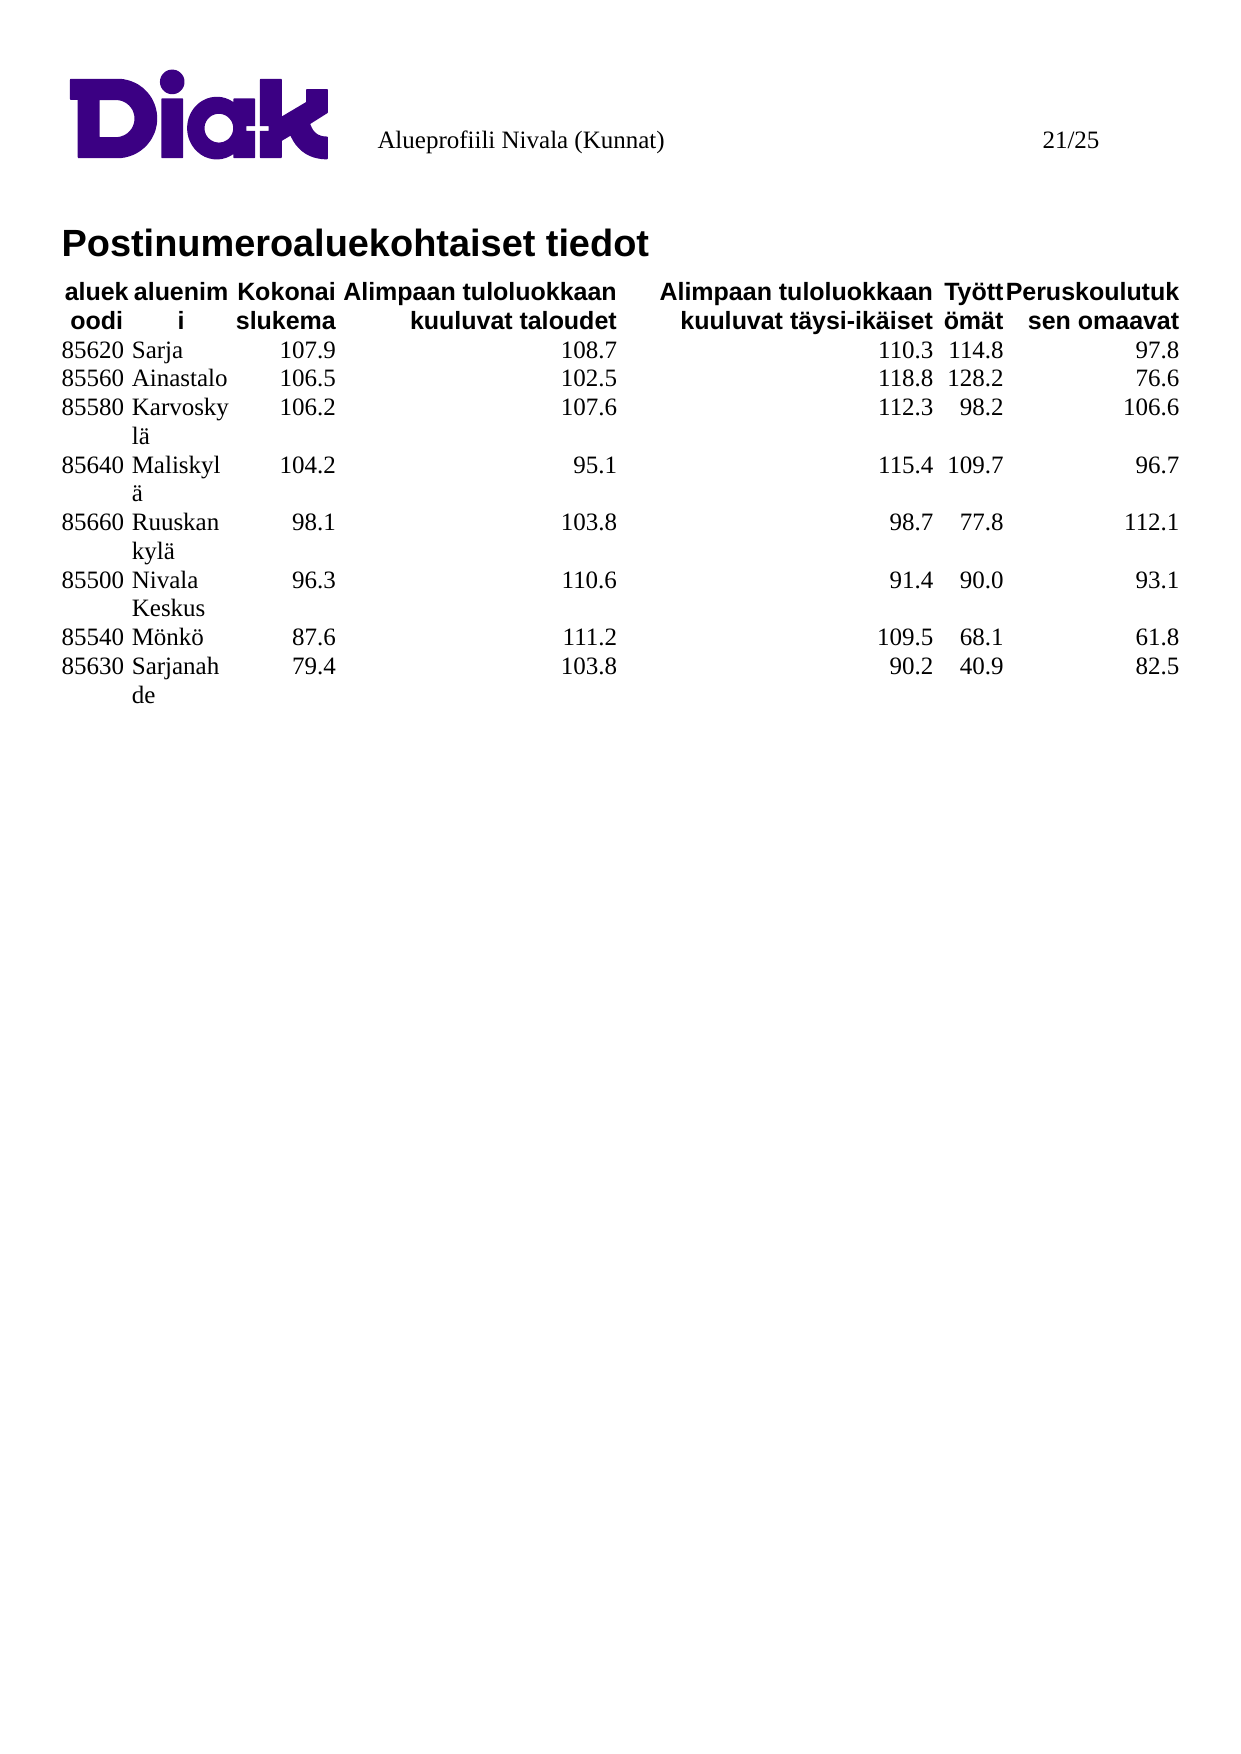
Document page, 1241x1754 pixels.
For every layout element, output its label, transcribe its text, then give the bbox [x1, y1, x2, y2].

table_cell Ruuskankylä [132, 507, 230, 565]
table_cell 103.8 [336, 507, 617, 565]
table_header Alimpaan tuloluokkaan kuuluvat täysi-ikäiset [617, 277, 933, 335]
table_cell 96.7 [1003, 450, 1179, 507]
table_cell 61.8 [1003, 622, 1179, 651]
table_cell 93.1 [1003, 565, 1179, 622]
table_cell 98.7 [617, 507, 933, 565]
table_cell 79.4 [230, 651, 336, 708]
table_cell Sarjanahde [132, 651, 230, 708]
table_cell 107.6 [336, 392, 617, 450]
table_cell 90.2 [617, 651, 933, 708]
table_cell 40.9 [933, 651, 1003, 708]
table_cell 103.8 [336, 651, 617, 708]
table_cell 109.5 [617, 622, 933, 651]
table_cell 98.1 [230, 507, 336, 565]
table_cell 85560 [61, 364, 132, 392]
table_cell 96.3 [230, 565, 336, 622]
table_cell 115.4 [617, 450, 933, 507]
table_cell Sarja [132, 335, 230, 363]
table_cell 128.2 [933, 364, 1003, 392]
table_header Alimpaan tuloluokkaan kuuluvat taloudet [336, 277, 617, 335]
table_cell 85660 [61, 507, 132, 565]
table_cell 110.3 [617, 335, 933, 363]
table_cell 85500 [61, 565, 132, 622]
table_cell 87.6 [230, 622, 336, 651]
table_cell Mönkö [132, 622, 230, 651]
table_header Työttömät [933, 277, 1003, 335]
table_header Peruskoulutuksen omaavat [1003, 277, 1179, 335]
table_header aluenimi [132, 277, 230, 335]
table_cell 104.2 [230, 450, 336, 507]
table_cell 106.2 [230, 392, 336, 450]
table_cell 106.5 [230, 364, 336, 392]
table_cell Maliskylä [132, 450, 230, 507]
table_cell 95.1 [336, 450, 617, 507]
table_cell 76.6 [1003, 364, 1179, 392]
table_cell 106.6 [1003, 392, 1179, 450]
table_cell 102.5 [336, 364, 617, 392]
table_cell 97.8 [1003, 335, 1179, 363]
table_cell 85620 [61, 335, 132, 363]
table_cell 91.4 [617, 565, 933, 622]
table_header Kokonaislukema [230, 277, 336, 335]
table_cell 118.8 [617, 364, 933, 392]
table_cell 90.0 [933, 565, 1003, 622]
table_cell 110.6 [336, 565, 617, 622]
table_cell 112.1 [1003, 507, 1179, 565]
table_header aluekoodi [61, 277, 132, 335]
table_cell 82.5 [1003, 651, 1179, 708]
table_cell 108.7 [336, 335, 617, 363]
table_cell 68.1 [933, 622, 1003, 651]
table_cell 85580 [61, 392, 132, 450]
table_cell 114.8 [933, 335, 1003, 363]
table_cell 111.2 [336, 622, 617, 651]
table_cell 112.3 [617, 392, 933, 450]
subtitle Postinumeroaluekohtaiset tiedot [61, 221, 1179, 265]
table_cell 85540 [61, 622, 132, 651]
table_cell Karvoskylä [132, 392, 230, 450]
table_cell Ainastalo [132, 364, 230, 392]
table_cell 98.2 [933, 392, 1003, 450]
table_cell 107.9 [230, 335, 336, 363]
table_cell 109.7 [933, 450, 1003, 507]
table_cell 85640 [61, 450, 132, 507]
table_cell 77.8 [933, 507, 1003, 565]
table_cell Nivala Keskus [132, 565, 230, 622]
table_cell 85630 [61, 651, 132, 708]
